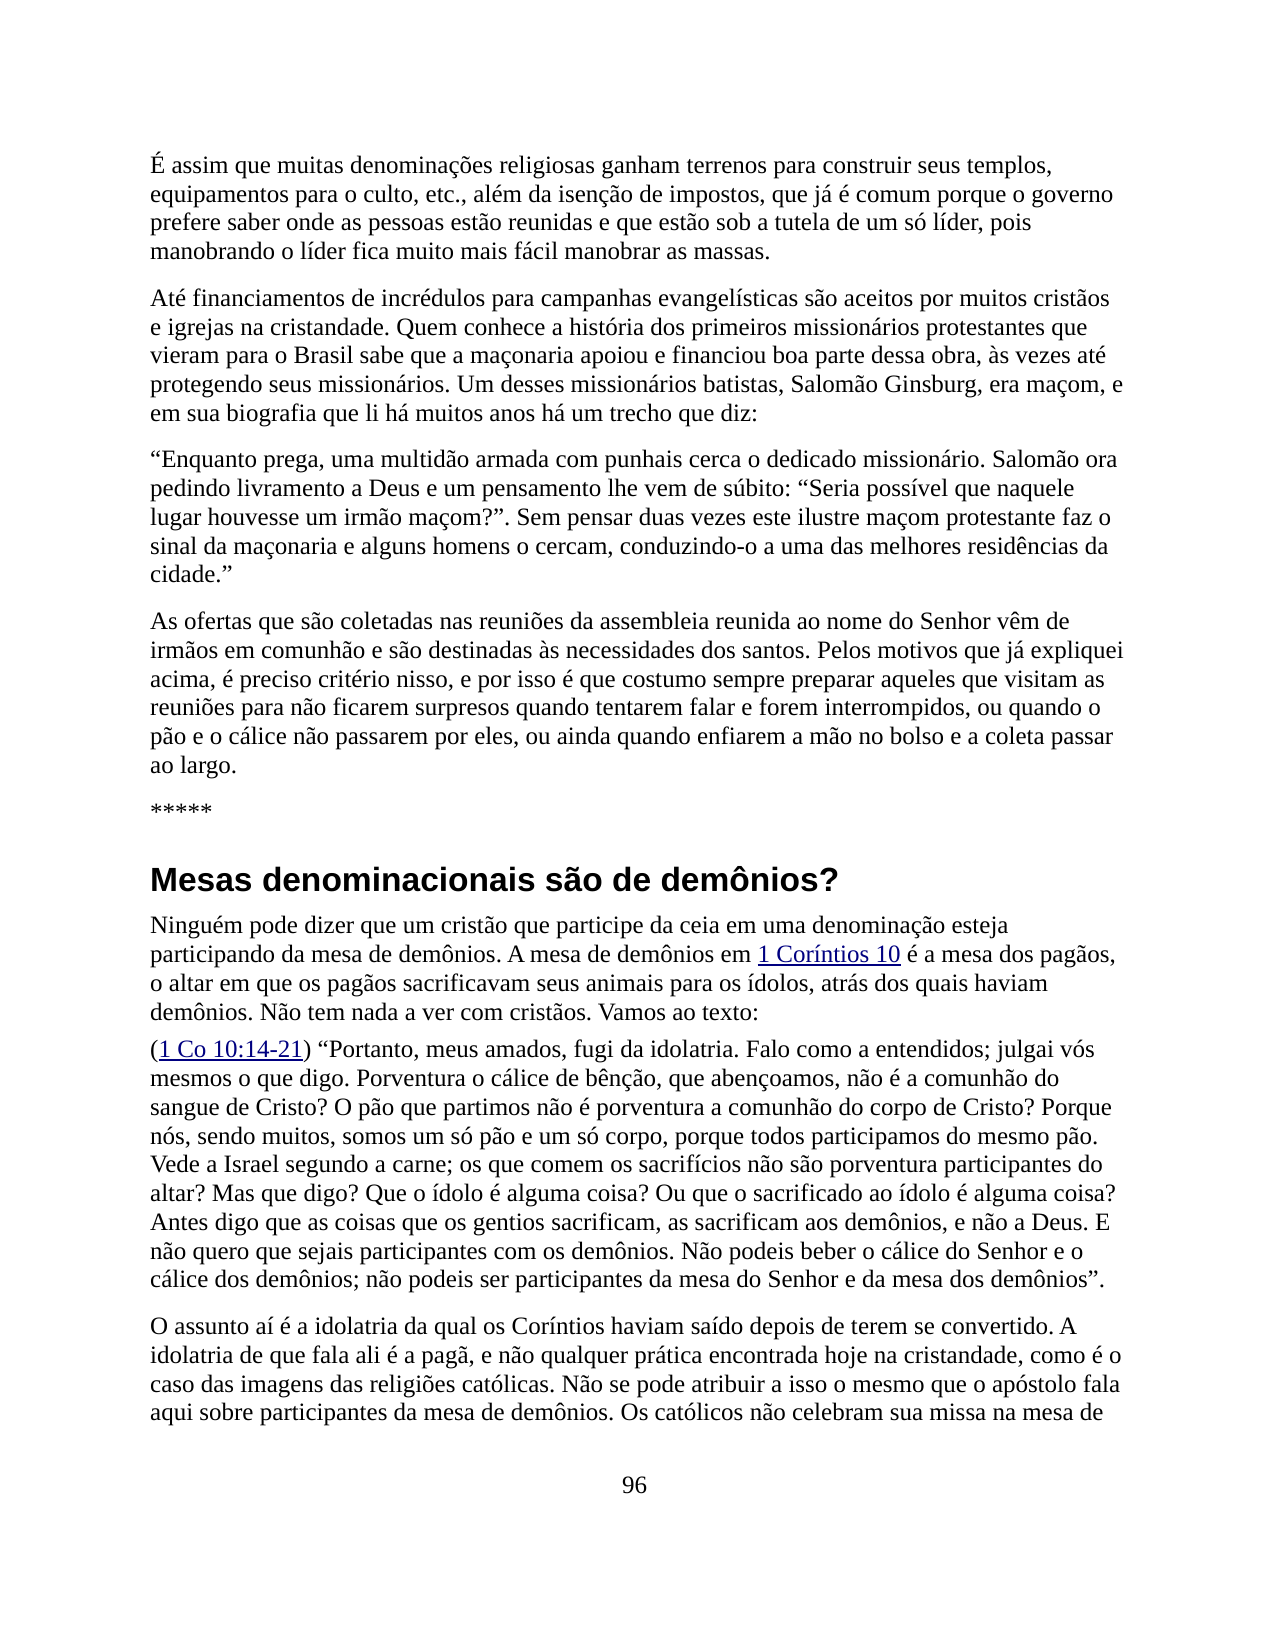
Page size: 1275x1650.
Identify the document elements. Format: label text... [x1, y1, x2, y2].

text (1 Co 10:14-21) “Portanto, meus amados, fugi da idolatria. Falo como a entendidos; julgai vós mesmos o que digo. Porventura o cálice de bênção, que abençoamos, não é a comunhão do sangue de Cristo? O pão que partimos não é porventura a comunhão do corpo de Cristo? Porque nós, sendo muitos, somos um só pão e um só corpo, porque todos participamos do mesmo pão. Vede a Israel segundo a carne; os que comem os sacrifícios não são porventura participantes do altar? Mas que digo? Que o ídolo é alguma coisa? Ou que o sacrificado ao ídolo é alguma coisa? Antes digo que as coisas que os gentios sacrificam, as sacrificam aos demônios, e não a Deus. E não quero que sejais participantes com os demônios. Não podeis beber o cálice do Senhor e o cálice dos demônios; não podeis ser participantes da mesa do Senhor e da mesa dos demônios”. [150, 1034, 1125, 1293]
text É assim que muitas denominações religiosas ganham terrenos para construir seus templos, equipamentos para o culto, etc., além da isenção de impostos, que já é comum porque o governo prefere saber onde as pessoas estão reunidas e que estão sob a tutela de um só líder, pois manobrando o líder fica muito mais fácil manobrar as massas. [150, 150, 1125, 265]
text ***** [150, 797, 1125, 825]
text “Enquanto prega, uma multidão armada com punhais cerca o dedicado missionário. Salomão ora pedindo livramento a Deus e um pensamento lhe vem de súbito: “Seria possível que naquele lugar houvesse um irmão maçom?”. Sem pensar duas vezes este ilustre maçom protestante faz o sinal da maçonaria e alguns homens o cercam, conduzindo-o a uma das melhores residências da cidade.” [150, 444, 1125, 588]
text Até financiamentos de incrédulos para campanhas evangelísticas são aceitos por muitos cristãos e igrejas na cristandade. Quem conhece a história dos primeiros missionários protestantes que vieram para o Brasil sabe que a maçonaria apoiou e financiou boa parte dessa obra, às vezes até protegendo seus missionários. Um desses missionários batistas, Salomão Ginsburg, era maçom, e em sua biografia que li há muitos anos há um trecho que diz: [150, 283, 1125, 427]
text Ninguém pode dizer que um cristão que participe da ceia em uma denominação esteja participando da mesa de demônios. A mesa de demônios em 1 Coríntios 10 é a mesa dos pagãos, o altar em que os pagãos sacrificavam seus animais para os ídolos, atrás dos quais haviam demônios. Não tem nada a ver com cristãos. Vamos ao texto: [150, 911, 1125, 1026]
text As ofertas que são coletadas nas reuniões da assembleia reunida ao nome do Senhor vêm de irmãos em comunhão e são destinadas às necessidades dos santos. Pelos motivos que já expliquei acima, é preciso critério nisso, e por isso é que costumo sempre preparar aqueles que visitam as reuniões para não ficarem surpresos quando tentarem falar e forem interrompidos, ou quando o pão e o cálice não passarem por eles, ou ainda quando enfiarem a mão no bolso e a coleta passar ao largo. [150, 606, 1125, 779]
subtitle Mesas denominacionais são de demônios? [150, 859, 1125, 898]
text O assunto aí é a idolatria da qual os Coríntios haviam saído depois de terem se convertido. A idolatria de que fala ali é a pagã, e não qualquer prática encontrada hoje na cristandade, como é o caso das imagens das religiões católicas. Não se pode atribuir a isso o mesmo que o apóstolo fala aqui sobre participantes da mesa de demônios. Os católicos não celebram sua missa na mesa de [150, 1311, 1125, 1426]
